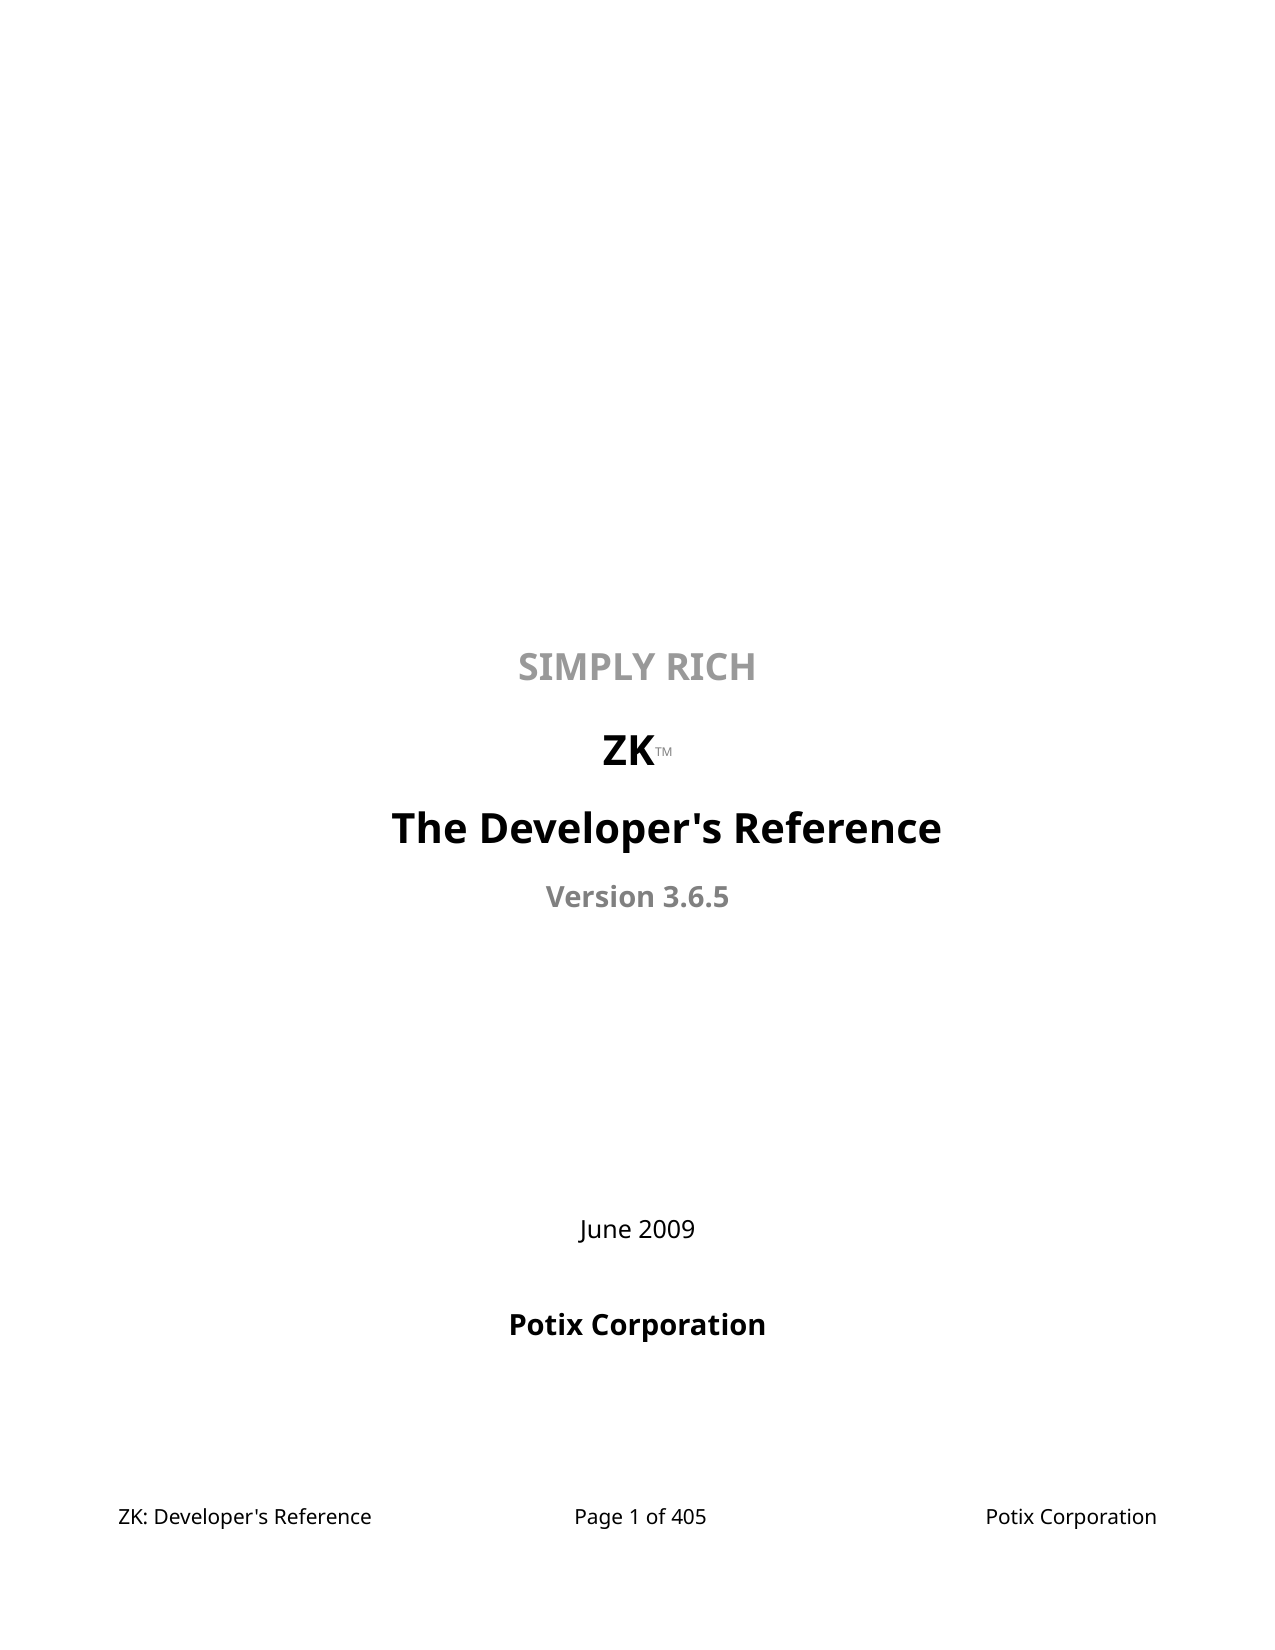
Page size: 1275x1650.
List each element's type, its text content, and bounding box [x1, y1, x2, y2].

text Potix Corporation [118, 1304, 1157, 1344]
text June 2009 [118, 1211, 1157, 1245]
text SIMPLY RICH [118, 641, 1157, 692]
subtitle Version 3.6.5 [118, 876, 1157, 916]
title The Developer's Reference [177, 799, 1157, 856]
text ZKTM [118, 721, 1157, 778]
